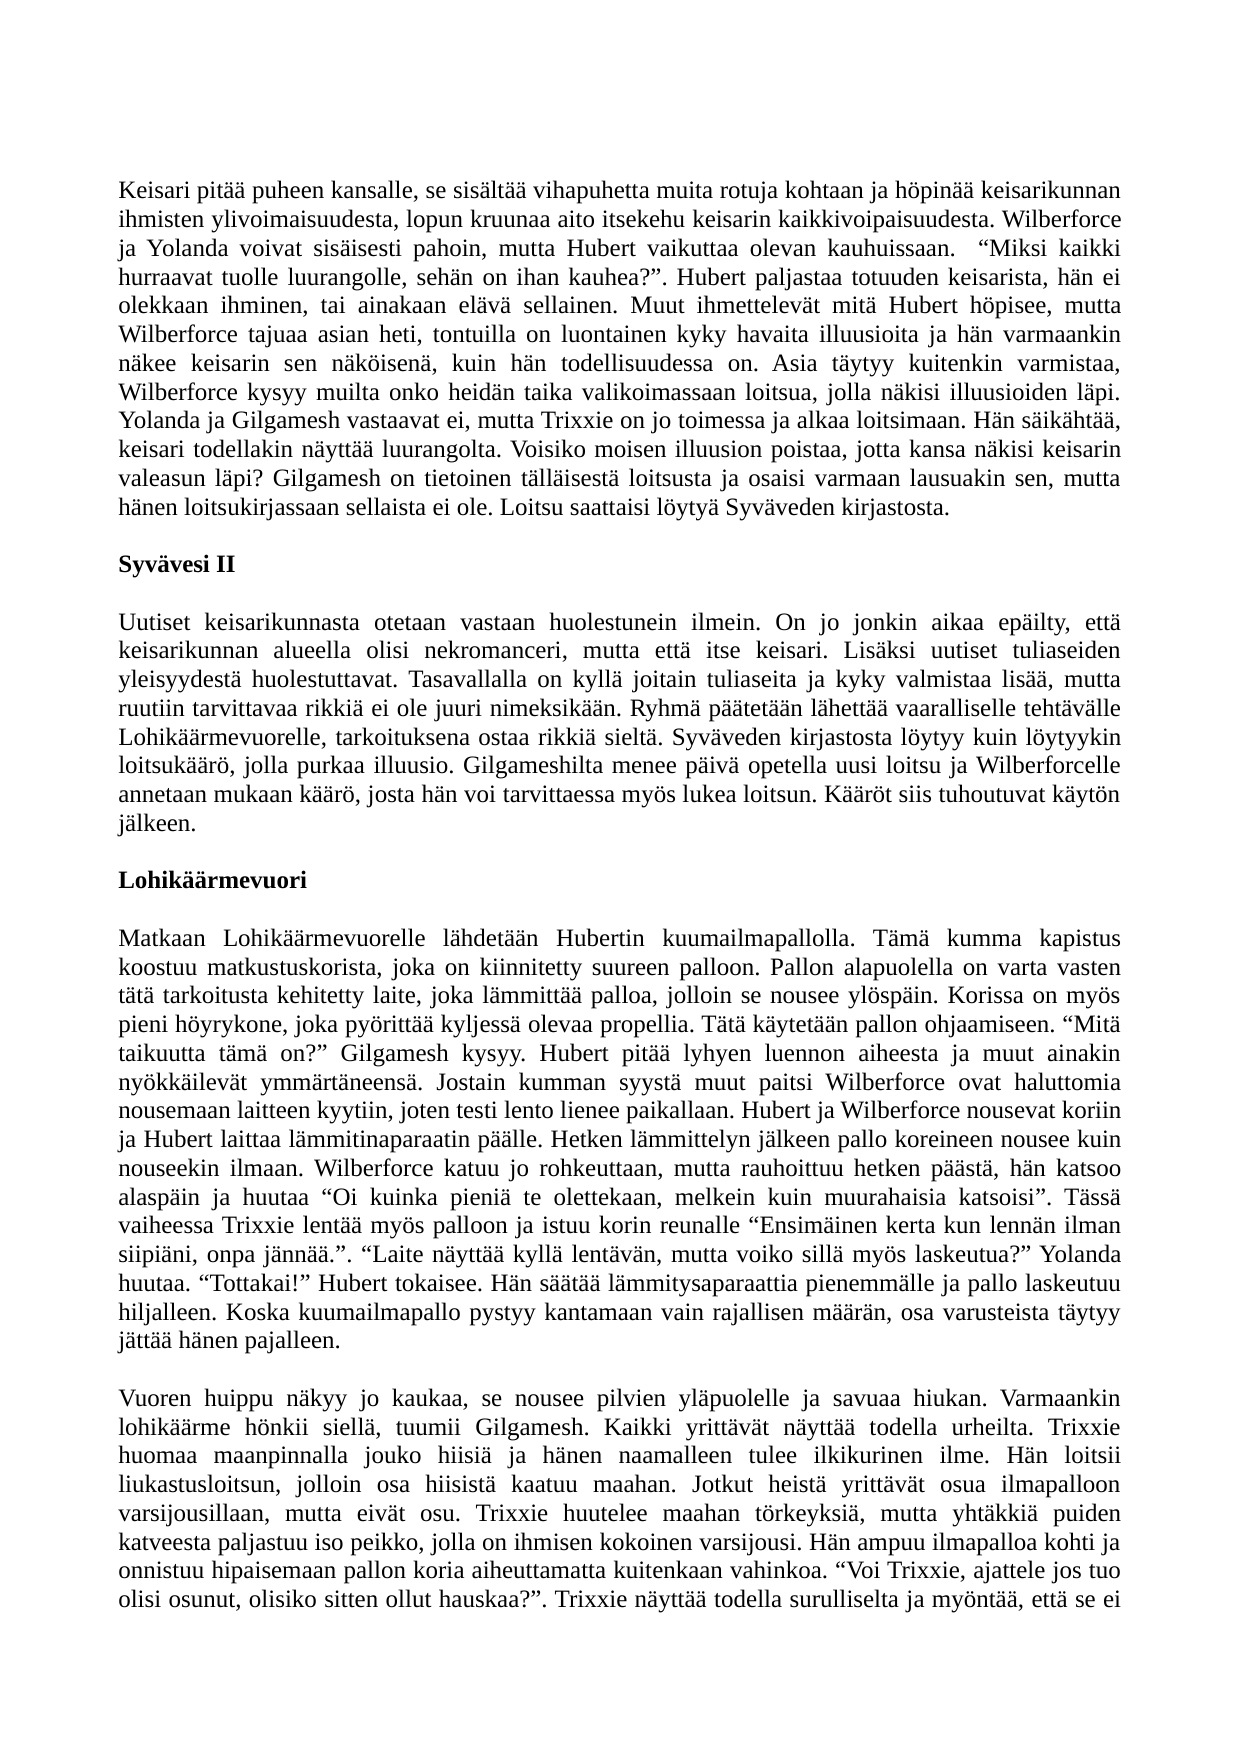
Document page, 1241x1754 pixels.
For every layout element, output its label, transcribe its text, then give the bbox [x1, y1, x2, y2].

text Syvävesi II [118, 549, 1122, 578]
text Lohikäärmevuori [118, 866, 1122, 894]
text Matkaan Lohikäärmevuorelle lähdetään Hubertin kuumailmapallolla. Tämä kumma kapistus koostuu matkustuskorista, joka on kiinnitetty suureen palloon. Pallon alapuolella on varta vasten tätä tarkoitusta kehitetty laite, joka lämmittää palloa, jolloin se nousee ylöspäin. Korissa on myös pieni höyrykone, joka pyörittää kyljessä olevaa propellia. Tätä käytetään pallon ohjaamiseen. “Mitä taikuutta tämä on?” Gilgamesh kysyy. Hubert pitää lyhyen luennon aiheesta ja muut ainakin nyökkäilevät ymmärtäneensä. Jostain kumman syystä muut paitsi Wilberforce ovat haluttomia nousemaan laitteen kyytiin, joten testi lento lienee paikallaan. Hubert ja Wilberforce nousevat koriin ja Hubert laittaa lämmitinaparaatin päälle. Hetken lämmittelyn jälkeen pallo koreineen nousee kuin nouseekin ilmaan. Wilberforce katuu jo rohkeuttaan, mutta rauhoittuu hetken päästä, hän katsoo alaspäin ja huutaa “Oi kuinka pieniä te olettekaan, melkein kuin muurahaisia katsoisi”. Tässä vaiheessa Trixxie lentää myös palloon ja istuu korin reunalle “Ensimäinen kerta kun lennän ilman siipiäni, onpa jännää.”. “Laite näyttää kyllä lentävän, mutta voiko sillä myös laskeutua?” Yolanda huutaa. “Tottakai!” Hubert tokaisee. Hän säätää lämmitysaparaattia pienemmälle ja pallo laskeutuu hiljalleen. Koska kuumailmapallo pystyy kantamaan vain rajallisen määrän, osa varusteista täytyy jättää hänen pajalleen. [118, 923, 1122, 1354]
text Keisari pitää puheen kansalle, se sisältää vihapuhetta muita rotuja kohtaan ja höpinää keisarikunnan ihmisten ylivoimaisuudesta, lopun kruunaa aito itsekehu keisarin kaikkivoipaisuudesta. Wilberforce ja Yolanda voivat sisäisesti pahoin, mutta Hubert vaikuttaa olevan kauhuissaan. “Miksi kaikki hurraavat tuolle luurangolle, sehän on ihan kauhea?”. Hubert paljastaa totuuden keisarista, hän ei olekkaan ihminen, tai ainakaan elävä sellainen. Muut ihmettelevät mitä Hubert höpisee, mutta Wilberforce tajuaa asian heti, tontuilla on luontainen kyky havaita illuusioita ja hän varmaankin näkee keisarin sen näköisenä, kuin hän todellisuudessa on. Asia täytyy kuitenkin varmistaa, Wilberforce kysyy muilta onko heidän taika valikoimassaan loitsua, jolla näkisi illuusioiden läpi. Yolanda ja Gilgamesh vastaavat ei, mutta Trixxie on jo toimessa ja alkaa loitsimaan. Hän säikähtää, keisari todellakin näyttää luurangolta. Voisiko moisen illuusion poistaa, jotta kansa näkisi keisarin valeasun läpi? Gilgamesh on tietoinen tälläisestä loitsusta ja osaisi varmaan lausuakin sen, mutta hänen loitsukirjassaan sellaista ei ole. Loitsu saattaisi löytyä Syväveden kirjastosta. [118, 176, 1122, 521]
text Vuoren huippu näkyy jo kaukaa, se nousee pilvien yläpuolelle ja savuaa hiukan. Varmaankin lohikäärme hönkii siellä, tuumii Gilgamesh. Kaikki yrittävät näyttää todella urheilta. Trixxie huomaa maanpinnalla jouko hiisiä ja hänen naamalleen tulee ilkikurinen ilme. Hän loitsii liukastusloitsun, jolloin osa hiisistä kaatuu maahan. Jotkut heistä yrittävät osua ilmapalloon varsijousillaan, mutta eivät osu. Trixxie huutelee maahan törkeyksiä, mutta yhtäkkiä puiden katveesta paljastuu iso peikko, jolla on ihmisen kokoinen varsijousi. Hän ampuu ilmapalloa kohti ja onnistuu hipaisemaan pallon koria aiheuttamatta kuitenkaan vahinkoa. “Voi Trixxie, ajattele jos tuo olisi osunut, olisiko sitten ollut hauskaa?”. Trixxie näyttää todella surulliselta ja myöntää, että se ei [118, 1383, 1122, 1613]
text Uutiset keisarikunnasta otetaan vastaan huolestunein ilmein. On jo jonkin aikaa epäilty, että keisarikunnan alueella olisi nekromanceri, mutta että itse keisari. Lisäksi uutiset tuliaseiden yleisyydestä huolestuttavat. Tasavallalla on kyllä joitain tuliaseita ja kyky valmistaa lisää, mutta ruutiin tarvittavaa rikkiä ei ole juuri nimeksikään. Ryhmä päätetään lähettää vaaralliselle tehtävälle Lohikäärmevuorelle, tarkoituksena ostaa rikkiä sieltä. Syväveden kirjastosta löytyy kuin löytyykin loitsukäärö, jolla purkaa illuusio. Gilgameshilta menee päivä opetella uusi loitsu ja Wilberforcelle annetaan mukaan käärö, josta hän voi tarvittaessa myös lukea loitsun. Kääröt siis tuhoutuvat käytön jälkeen. [118, 607, 1122, 837]
